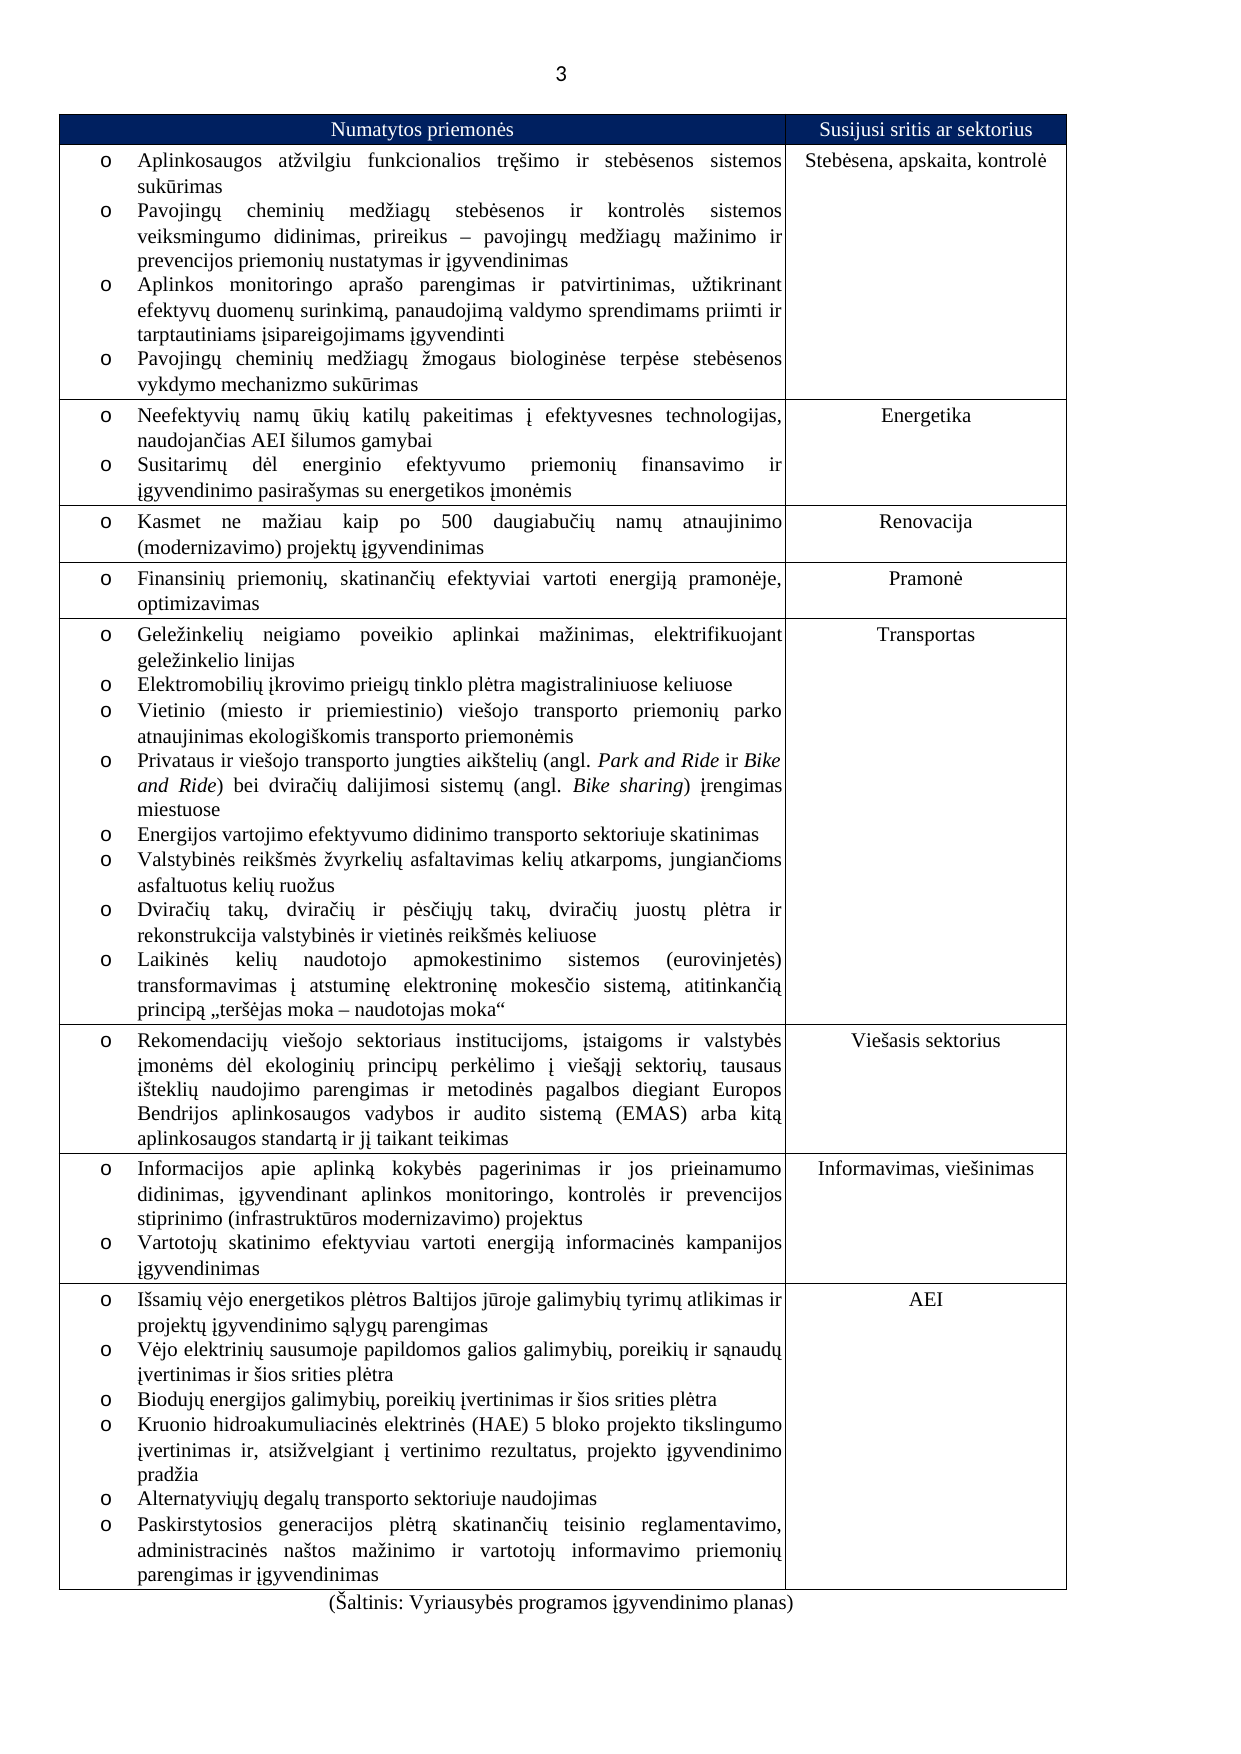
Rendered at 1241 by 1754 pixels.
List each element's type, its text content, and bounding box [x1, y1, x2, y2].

table_cell Pramonė [786, 563, 1066, 618]
table_cell AEI [786, 1284, 1066, 1588]
table_cell o Išsamių vėjo energetikos plėtros Baltijos jūroje galimybių tyrimų atlikimas ir projektų įgyvendinimo sąlygų parengimas o Vėjo elektrinių sausumoje papildomos galios galimybių, poreikių ir sąnaudų įvertinimas ir šios srities plėtra o Biodujų energijos galimybių, poreikių įvertinimas ir šios srities plėtra o Kruonio hidroakumuliacinės elektrinės (HAE) 5 bloko projekto tikslingumo įvertinimas ir, atsižvelgiant į vertinimo rezultatus, projekto įgyvendinimo pradžia o Alternatyviųjų degalų transporto sektoriuje naudojimas o Paskirstytosios generacijos plėtrą skatinančių teisinio reglamentavimo, administracinės naštos mažinimo ir vartotojų informavimo priemonių parengimas ir įgyvendinimas [60, 1284, 785, 1588]
table_header Susijusi sritis ar sektorius [786, 115, 1066, 144]
table_cell Transportas [786, 619, 1066, 1023]
table_cell o Neefektyvių namų ūkių katilų pakeitimas į efektyvesnes technologijas, naudojančias AEI šilumos gamybai o Susitarimų dėl energinio efektyvumo priemonių finansavimo ir įgyvendinimo pasirašymas su energetikos įmonėmis [60, 400, 785, 505]
table_cell o Kasmet ne mažiau kaip po 500 daugiabučių namų atnaujinimo (modernizavimo) projektų įgyvendinimas [60, 506, 785, 562]
text (Šaltinis: Vyriausybės programos įgyvendinimo planas) [59, 1590, 1063, 1614]
table_cell Energetika [786, 400, 1066, 505]
table_cell Informavimas, viešinimas [786, 1154, 1066, 1283]
table_cell Renovacija [786, 506, 1066, 562]
table_cell o Aplinkosaugos atžvilgiu funkcionalios tręšimo ir stebėsenos sistemos sukūrimas o Pavojingų cheminių medžiagų stebėsenos ir kontrolės sistemos veiksmingumo didinimas, prireikus ‒ pavojingų medžiagų mažinimo ir prevencijos priemonių nustatymas ir įgyvendinimas o Aplinkos monitoringo aprašo parengimas ir patvirtinimas, užtikrinant efektyvų duomenų surinkimą, panaudojimą valdymo sprendimams priimti ir tarptautiniams įsipareigojimams įgyvendinti o Pavojingų cheminių medžiagų žmogaus biologinėse terpėse stebėsenos vykdymo mechanizmo sukūrimas [60, 145, 785, 398]
table_cell o Informacijos apie aplinką kokybės pagerinimas ir jos prieinamumo didinimas, įgyvendinant aplinkos monitoringo, kontrolės ir prevencijos stiprinimo (infrastruktūros modernizavimo) projektus o Vartotojų skatinimo efektyviau vartoti energiją informacinės kampanijos įgyvendinimas [60, 1154, 785, 1283]
table_header Numatytos priemonės [60, 115, 785, 144]
table_cell o Finansinių priemonių, skatinančių efektyviai vartoti energiją pramonėje, optimizavimas [60, 563, 785, 618]
table_cell o Geležinkelių neigiamo poveikio aplinkai mažinimas, elektrifikuojant geležinkelio linijas o Elektromobilių įkrovimo prieigų tinklo plėtra magistraliniuose keliuose o Vietinio (miesto ir priemiestinio) viešojo transporto priemonių parko atnaujinimas ekologiškomis transporto priemonėmis o Privataus ir viešojo transporto jungties aikštelių (angl. Park and Ride ir Bike and Ride) bei dviračių dalijimosi sistemų (angl. Bike sharing) įrengimas miestuose o Energijos vartojimo efektyvumo didinimo transporto sektoriuje skatinimas o Valstybinės reikšmės žvyrkelių asfaltavimas kelių atkarpoms, jungiančioms asfaltuotus kelių ruožus o Dviračių takų, dviračių ir pėsčiųjų takų, dviračių juostų plėtra ir rekonstrukcija valstybinės ir vietinės reikšmės keliuose o Laikinės kelių naudotojo apmokestinimo sistemos (eurovinjetės) transformavimas į atstuminę elektroninę mokesčio sistemą, atitinkančią principą „teršėjas moka – naudotojas moka“ [60, 619, 785, 1023]
table_cell o Rekomendacijų viešojo sektoriaus institucijoms, įstaigoms ir valstybės įmonėms dėl ekologinių principų perkėlimo į viešąjį sektorių, tausaus išteklių naudojimo parengimas ir metodinės pagalbos diegiant Europos Bendrijos aplinkosaugos vadybos ir audito sistemą (EMAS) arba kitą aplinkosaugos standartą ir jį taikant teikimas [60, 1025, 785, 1152]
table_cell Viešasis sektorius [786, 1025, 1066, 1152]
table_cell Stebėsena, apskaita, kontrolė [786, 145, 1066, 398]
